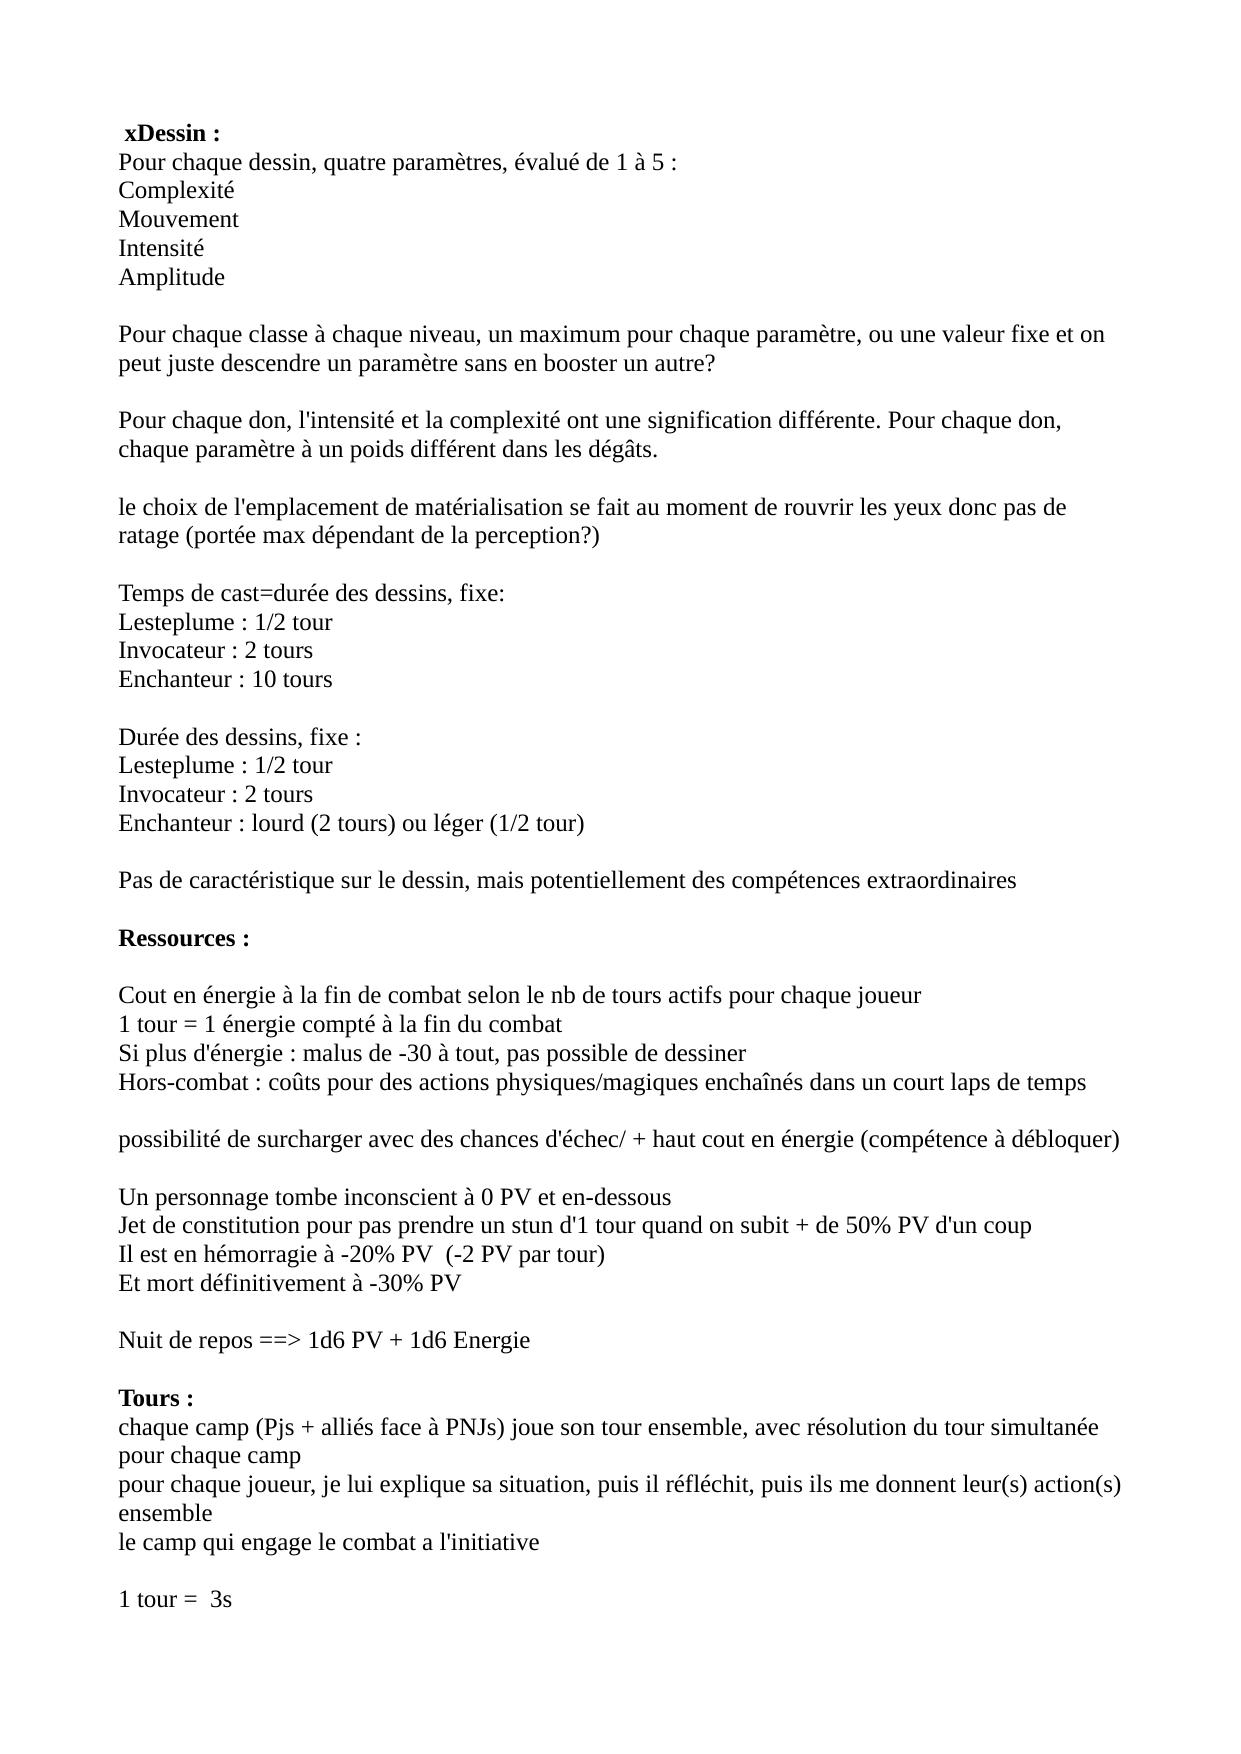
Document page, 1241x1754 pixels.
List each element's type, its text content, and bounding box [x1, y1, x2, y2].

text Enchanteur : lourd (2 tours) ou léger (1/2 tour) [118, 808, 1122, 837]
text Invocateur : 2 tours [118, 636, 1122, 664]
text 1 tour = 1 énergie compté à la fin du combat [118, 1009, 1122, 1038]
text Et mort définitivement à -30% PV [118, 1268, 1122, 1297]
text Tours : [118, 1383, 1122, 1412]
text Lesteplume : 1/2 tour [118, 607, 1122, 636]
text Complexité [118, 176, 1122, 204]
text Un personnage tombe inconscient à 0 PV et en-dessous [118, 1182, 1122, 1211]
text Hors-combat : coûts pour des actions physiques/magiques enchaînés dans un court laps de temps [118, 1067, 1122, 1096]
text xDessin : [118, 118, 1122, 147]
text chaque camp (Pjs + alliés face à PNJs) joue son tour ensemble, avec résolution du tour simultanée pour chaque camp [118, 1412, 1122, 1469]
text Cout en énergie à la fin de combat selon le nb de tours actifs pour chaque joueur [118, 981, 1122, 1009]
text Invocateur : 2 tours [118, 779, 1122, 808]
text Intensité [118, 233, 1122, 262]
text Si plus d'énergie : malus de -30 à tout, pas possible de dessiner [118, 1038, 1122, 1067]
text Enchanteur : 10 tours [118, 664, 1122, 693]
text Il est en hémorragie à -20% PV (-2 PV par tour) [118, 1239, 1122, 1268]
text Amplitude [118, 262, 1122, 291]
text pour chaque joueur, je lui explique sa situation, puis il réfléchit, puis ils me donnent leur(s) action(s) ensemble [118, 1469, 1122, 1527]
text Pour chaque classe à chaque niveau, un maximum pour chaque paramètre, ou une valeur fixe et on peut juste descendre un paramètre sans en booster un autre? [118, 319, 1122, 377]
text Jet de constitution pour pas prendre un stun d'1 tour quand on subit + de 50% PV d'un coup [118, 1211, 1122, 1239]
text Nuit de repos ==> 1d6 PV + 1d6 Energie [118, 1326, 1122, 1354]
text Pas de caractéristique sur le dessin, mais potentiellement des compétences extraordinaires [118, 866, 1122, 894]
text le camp qui engage le combat a l'initiative [118, 1527, 1122, 1556]
text Pour chaque dessin, quatre paramètres, évalué de 1 à 5 : [118, 147, 1122, 176]
text Durée des dessins, fixe : [118, 722, 1122, 751]
text le choix de l'emplacement de matérialisation se fait au moment de rouvrir les yeux donc pas de ratage (portée max dépendant de la perception?) [118, 492, 1122, 549]
text Pour chaque don, l'intensité et la complexité ont une signification différente. Pour chaque don, chaque paramètre à un poids différent dans les dégâts. [118, 406, 1122, 463]
text Temps de cast=durée des dessins, fixe: [118, 578, 1122, 607]
text Lesteplume : 1/2 tour [118, 751, 1122, 779]
text Mouvement [118, 204, 1122, 233]
text 1 tour = 3s [118, 1584, 1122, 1613]
text Ressources : [118, 923, 1122, 952]
text possibilité de surcharger avec des chances d'échec/ + haut cout en énergie (compétence à débloquer) [118, 1124, 1122, 1153]
